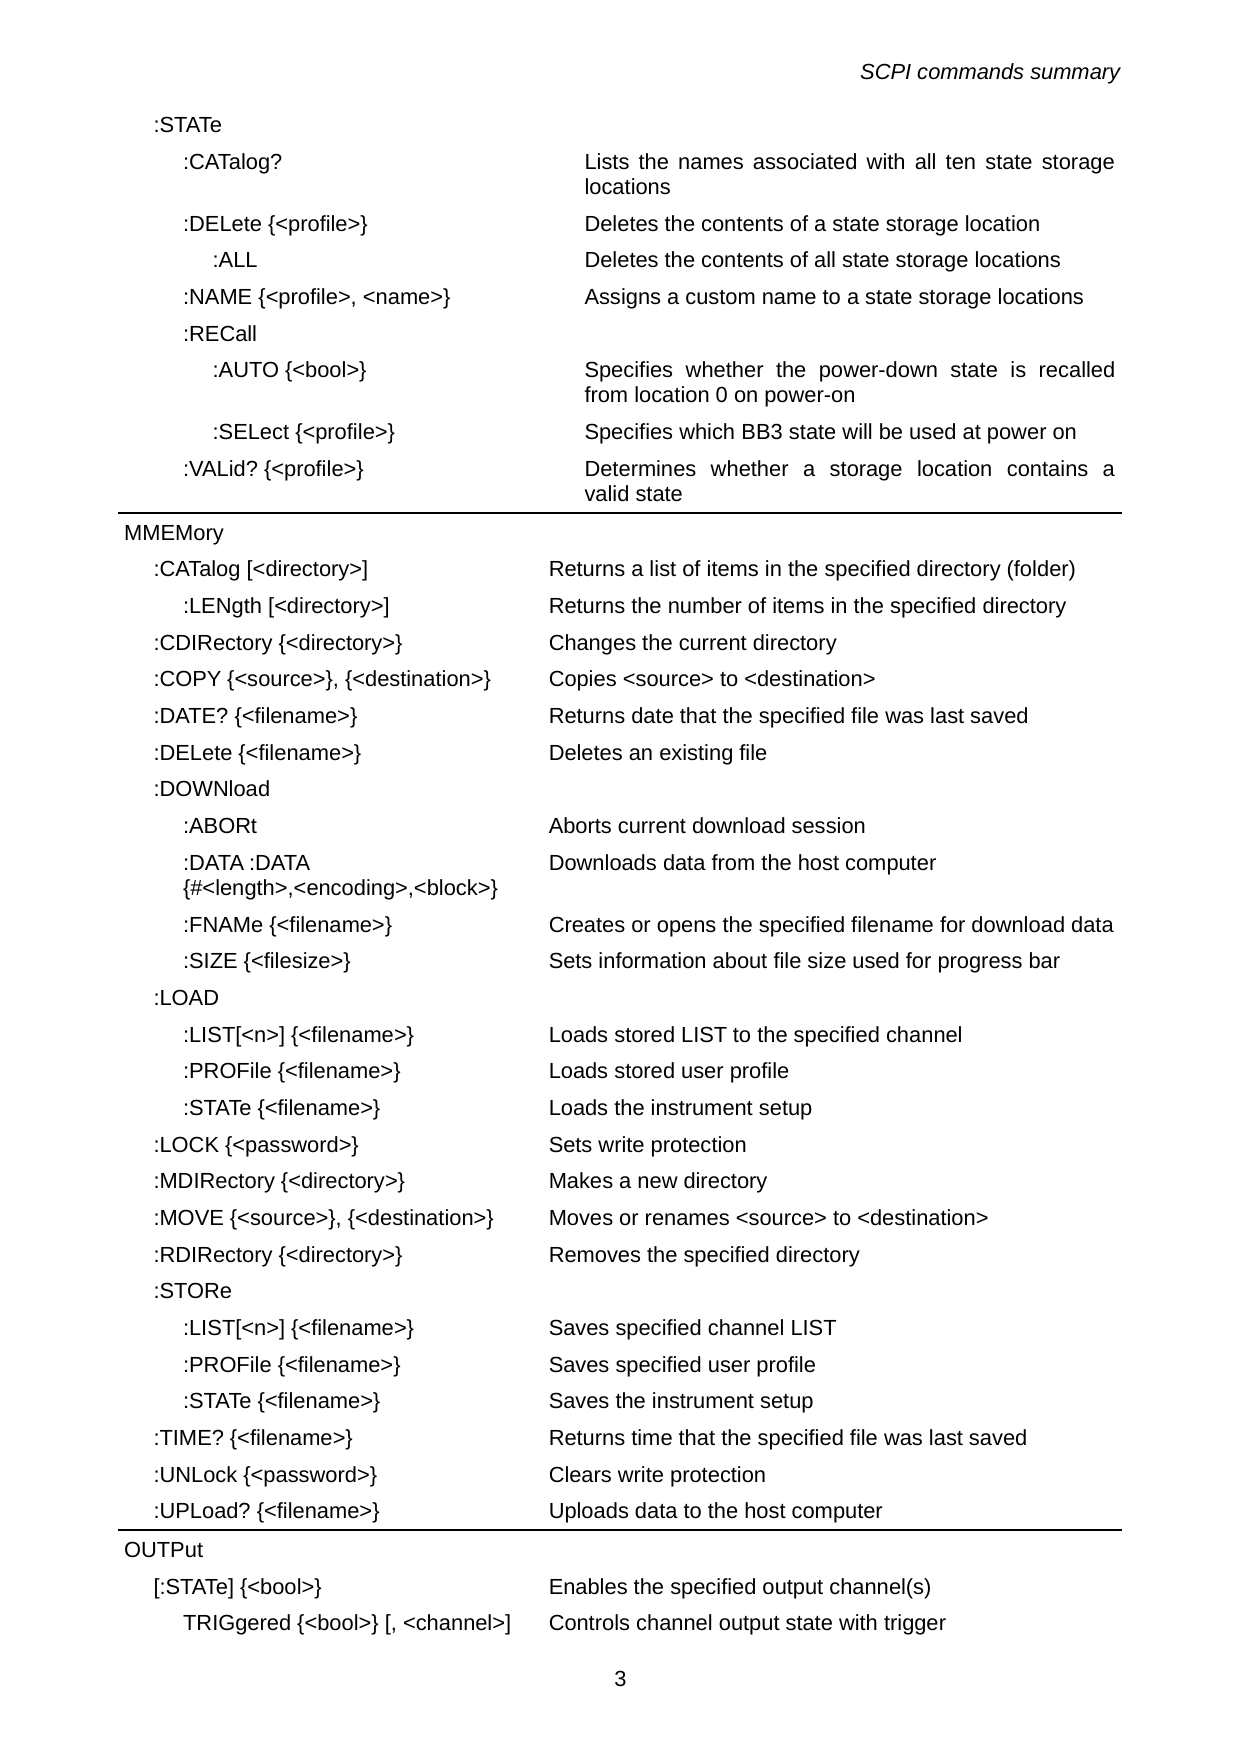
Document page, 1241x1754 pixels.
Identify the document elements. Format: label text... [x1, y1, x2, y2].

table_cell :TIME? {<filename>} [118, 1419, 543, 1456]
table_cell Changes the current directory [543, 624, 1122, 661]
table_header [543, 514, 1122, 551]
table_cell :FNAMe {<filename>} [118, 906, 543, 942]
table_cell [543, 1273, 1122, 1309]
table_cell Deletes the contents of all state storage locations [579, 241, 1122, 278]
table_cell :LOCK {<password>} [118, 1126, 543, 1162]
table_cell [543, 1531, 1122, 1568]
table_cell Determines whether a storage location contains a valid state [579, 450, 1122, 512]
table_cell Makes a new directory [543, 1163, 1122, 1199]
table_cell :COPY {<source>}, {<destination>} [118, 661, 543, 697]
table_cell Enables the specified output channel(s) [543, 1568, 1122, 1604]
table_cell :MOVE {<source>}, {<destination>} [118, 1199, 543, 1236]
table_cell [:STATe] {<bool>} [118, 1568, 543, 1604]
table_cell Loads stored user profile [543, 1053, 1122, 1089]
table_cell Returns the number of items in the specified directory [543, 587, 1122, 624]
table_cell Specifies which BB3 state will be used at power on [579, 413, 1122, 450]
table_cell :LOAD [118, 979, 543, 1016]
table_cell Removes the specified directory [543, 1236, 1122, 1272]
table_cell Assigns a custom name to a state storage locations [579, 278, 1122, 315]
table_cell :DATE? {<filename>} [118, 697, 543, 734]
table_cell :UPLoad? {<filename>} [118, 1493, 543, 1529]
table_cell Sets write protection [543, 1126, 1122, 1162]
table_cell TRIGgered {<bool>} [, <channel>] [118, 1605, 543, 1641]
table_cell :DELete {<filename>} [118, 734, 543, 771]
table_cell [579, 315, 1122, 351]
table_cell Creates or opens the specified filename for download data [543, 906, 1122, 942]
table_cell :MDIRectory {<directory>} [118, 1163, 543, 1199]
table_cell Returns a list of items in the specified directory (folder) [543, 551, 1122, 587]
table_cell Saves the instrument setup [543, 1383, 1122, 1419]
table_cell Saves specified user profile [543, 1346, 1122, 1382]
table_cell Loads the instrument setup [543, 1089, 1122, 1126]
table_cell :ABORt [118, 807, 543, 844]
table_cell Loads stored LIST to the specified channel [543, 1016, 1122, 1052]
table_cell :LENgth [<directory>] [118, 587, 543, 624]
table_cell :LIST[<n>] {<filename>} [118, 1309, 543, 1346]
table_cell Aborts current download session [543, 807, 1122, 844]
table_cell :RDIRectory {<directory>} [118, 1236, 543, 1272]
table_cell :UNLock {<password>} [118, 1456, 543, 1492]
table_cell [543, 979, 1122, 1016]
table_cell :RECall [118, 315, 579, 351]
table_cell :DELete {<profile>} [118, 205, 579, 241]
table_cell Sets information about file size used for progress bar [543, 943, 1122, 979]
table_cell Deletes the contents of a state storage location [579, 205, 1122, 241]
table_cell [579, 106, 1122, 143]
table_cell :STATe {<filename>} [118, 1089, 543, 1126]
table_cell :DATA :DATA {#<length>,<encoding>,<block>} [118, 844, 543, 906]
table_cell :LIST[<n>] {<filename>} [118, 1016, 543, 1052]
table_cell Saves specified channel LIST [543, 1309, 1122, 1346]
table_cell :CATalog? [118, 143, 579, 205]
table_cell Lists the names associated with all ten state storage locations [579, 143, 1122, 205]
table_cell :PROFile {<filename>} [118, 1053, 543, 1089]
table_cell :CDIRectory {<directory>} [118, 624, 543, 661]
table_cell [543, 771, 1122, 807]
table_header MMEMory [118, 514, 543, 551]
table_cell Controls channel output state with trigger [543, 1605, 1122, 1641]
table_cell Copies <source> to <destination> [543, 661, 1122, 697]
table_cell Clears write protection [543, 1456, 1122, 1492]
table_cell :AUTO {<bool>} [118, 351, 579, 413]
table_cell Deletes an existing file [543, 734, 1122, 771]
table_cell :STATe [118, 106, 579, 143]
table_cell :VALid? {<profile>} [118, 450, 579, 512]
table_cell :NAME {<profile>, <name>} [118, 278, 579, 315]
table_cell Returns time that the specified file was last saved [543, 1419, 1122, 1456]
table_cell OUTPut [118, 1531, 543, 1568]
table_cell :DOWNload [118, 771, 543, 807]
table_cell :STORe [118, 1273, 543, 1309]
table_cell :PROFile {<filename>} [118, 1346, 543, 1382]
table_cell :ALL [118, 241, 579, 278]
table_cell :CATalog [<directory>] [118, 551, 543, 587]
table_cell :SELect {<profile>} [118, 413, 579, 450]
table_cell Moves or renames <source> to <destination> [543, 1199, 1122, 1236]
table_cell Specifies whether the power-down state is recalled from location 0 on power-on [579, 351, 1122, 413]
table_cell Downloads data from the host computer [543, 844, 1122, 906]
table_cell :SIZE {<filesize>} [118, 943, 543, 979]
table_cell :STATe {<filename>} [118, 1383, 543, 1419]
table_cell Uploads data to the host computer [543, 1493, 1122, 1529]
table_cell Returns date that the specified file was last saved [543, 697, 1122, 734]
